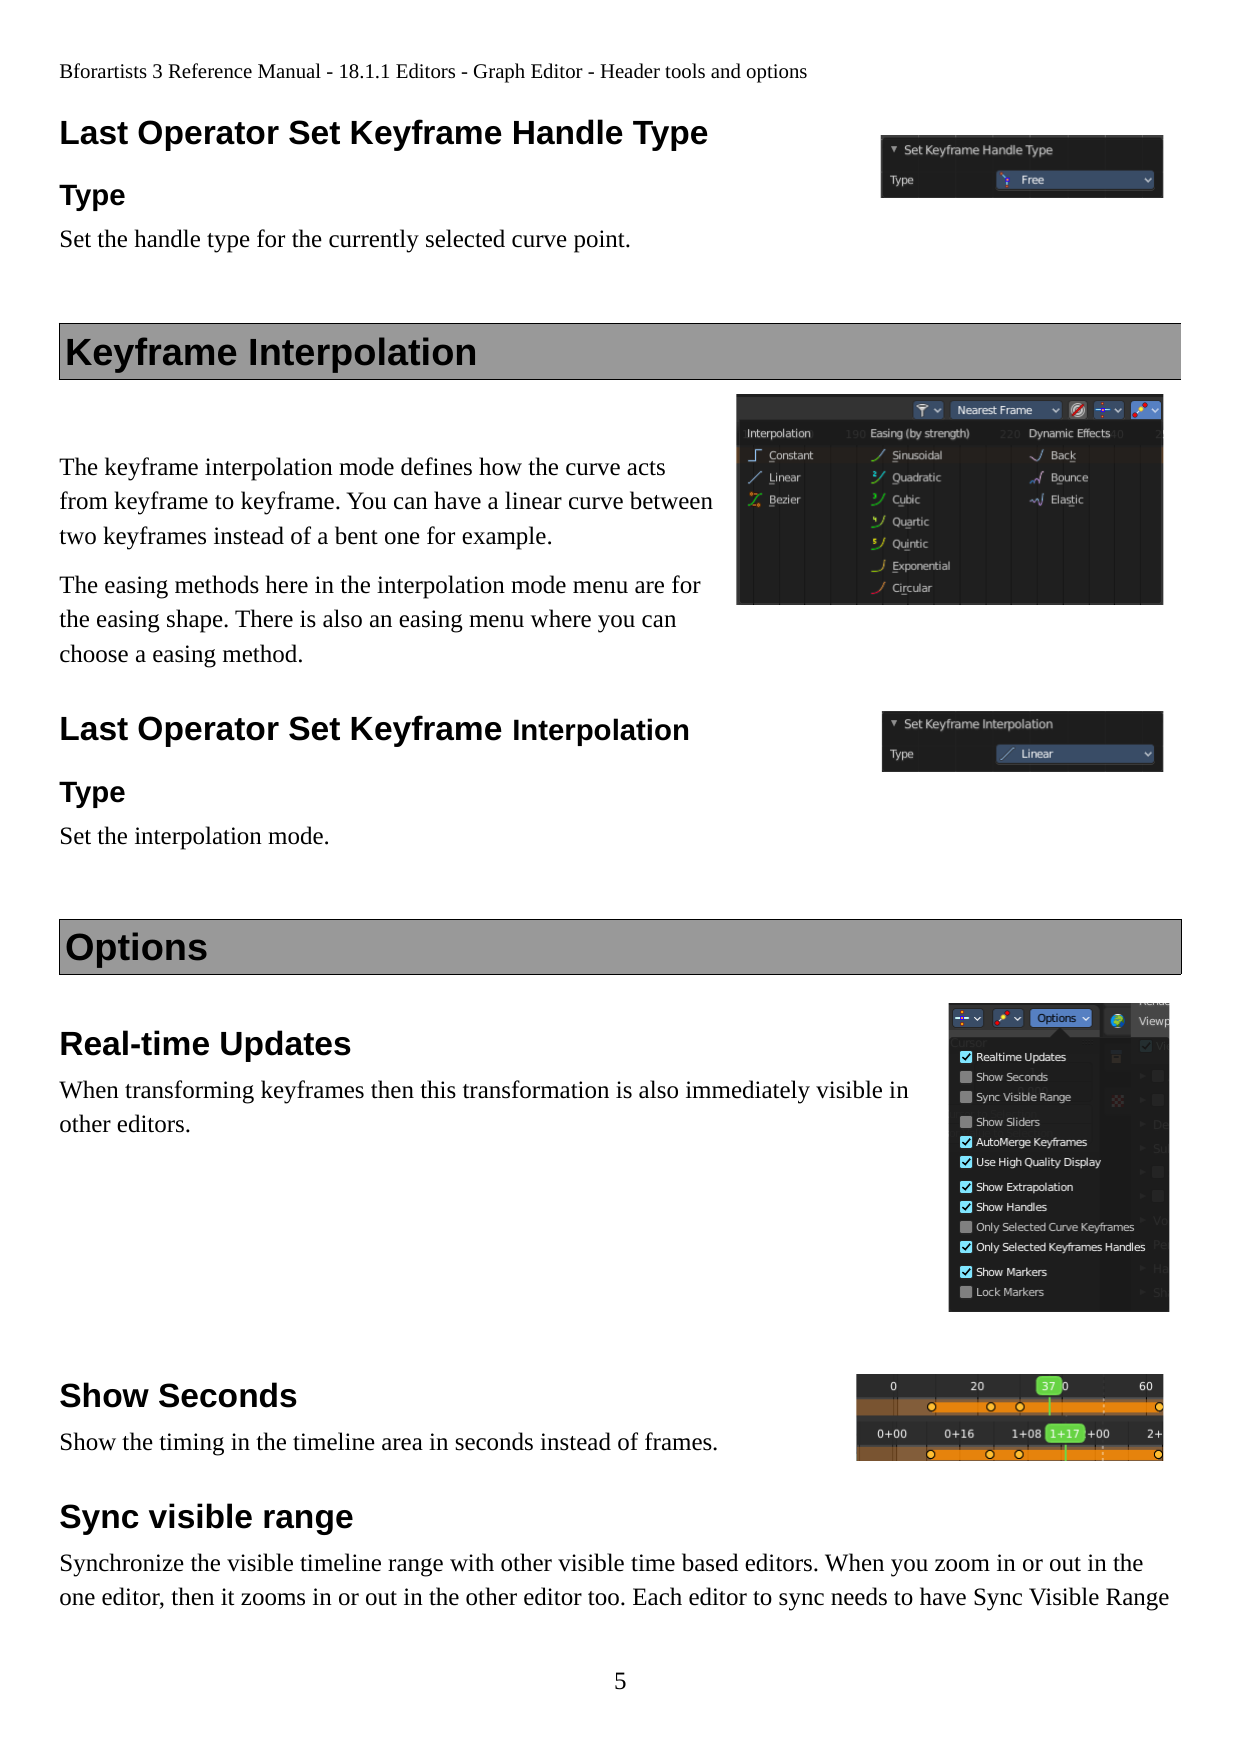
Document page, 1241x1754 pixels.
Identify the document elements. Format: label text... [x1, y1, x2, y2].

subtitle Sync visible range [59, 1497, 1181, 1535]
text The keyframe interpolation mode defines how the curve acts from keyframe to keyframe. You can have a linear curve between two keyframes instead of a bent one for example. [59, 452, 736, 549]
text Set the handle type for the currently selected curve point. [59, 224, 1181, 253]
text The easing methods here in the interpolation mode menu are for the easing shape. There is also an easing menu where you can choose a easing method. [59, 570, 1181, 668]
subtitle Last Operator Set Keyframe Interpolation [59, 709, 1181, 747]
subtitle Last Operator Set Keyframe Handle Type [59, 113, 1181, 151]
picture [881, 711, 1164, 772]
subtitle Show Seconds [59, 1376, 856, 1414]
subtitle Type [59, 774, 1181, 808]
subtitle [1164, 1376, 1181, 1414]
table_header Options [60, 920, 1181, 974]
picture [948, 1003, 1170, 1312]
text When transforming keyframes then this transformation is also immediately visible in other editors. [59, 1075, 948, 1138]
text Set the interpolation mode. [59, 821, 1181, 849]
picture [880, 135, 1164, 198]
subtitle Real-time Updates [59, 1024, 948, 1062]
text Synchronize the visible timeline range with other visible time based editors. When you zoom in or out in the one editor, then it zooms in or out in the other editor too. Each editor to sync needs to have Sync Visible Range [59, 1548, 1181, 1611]
picture [856, 1374, 1164, 1461]
text Show the timing in the timeline area in seconds instead of frames. [59, 1427, 856, 1455]
table_header Keyframe Interpolation [60, 324, 1181, 379]
subtitle [1170, 1024, 1181, 1062]
picture [736, 394, 1164, 605]
subtitle Type [59, 178, 1181, 212]
